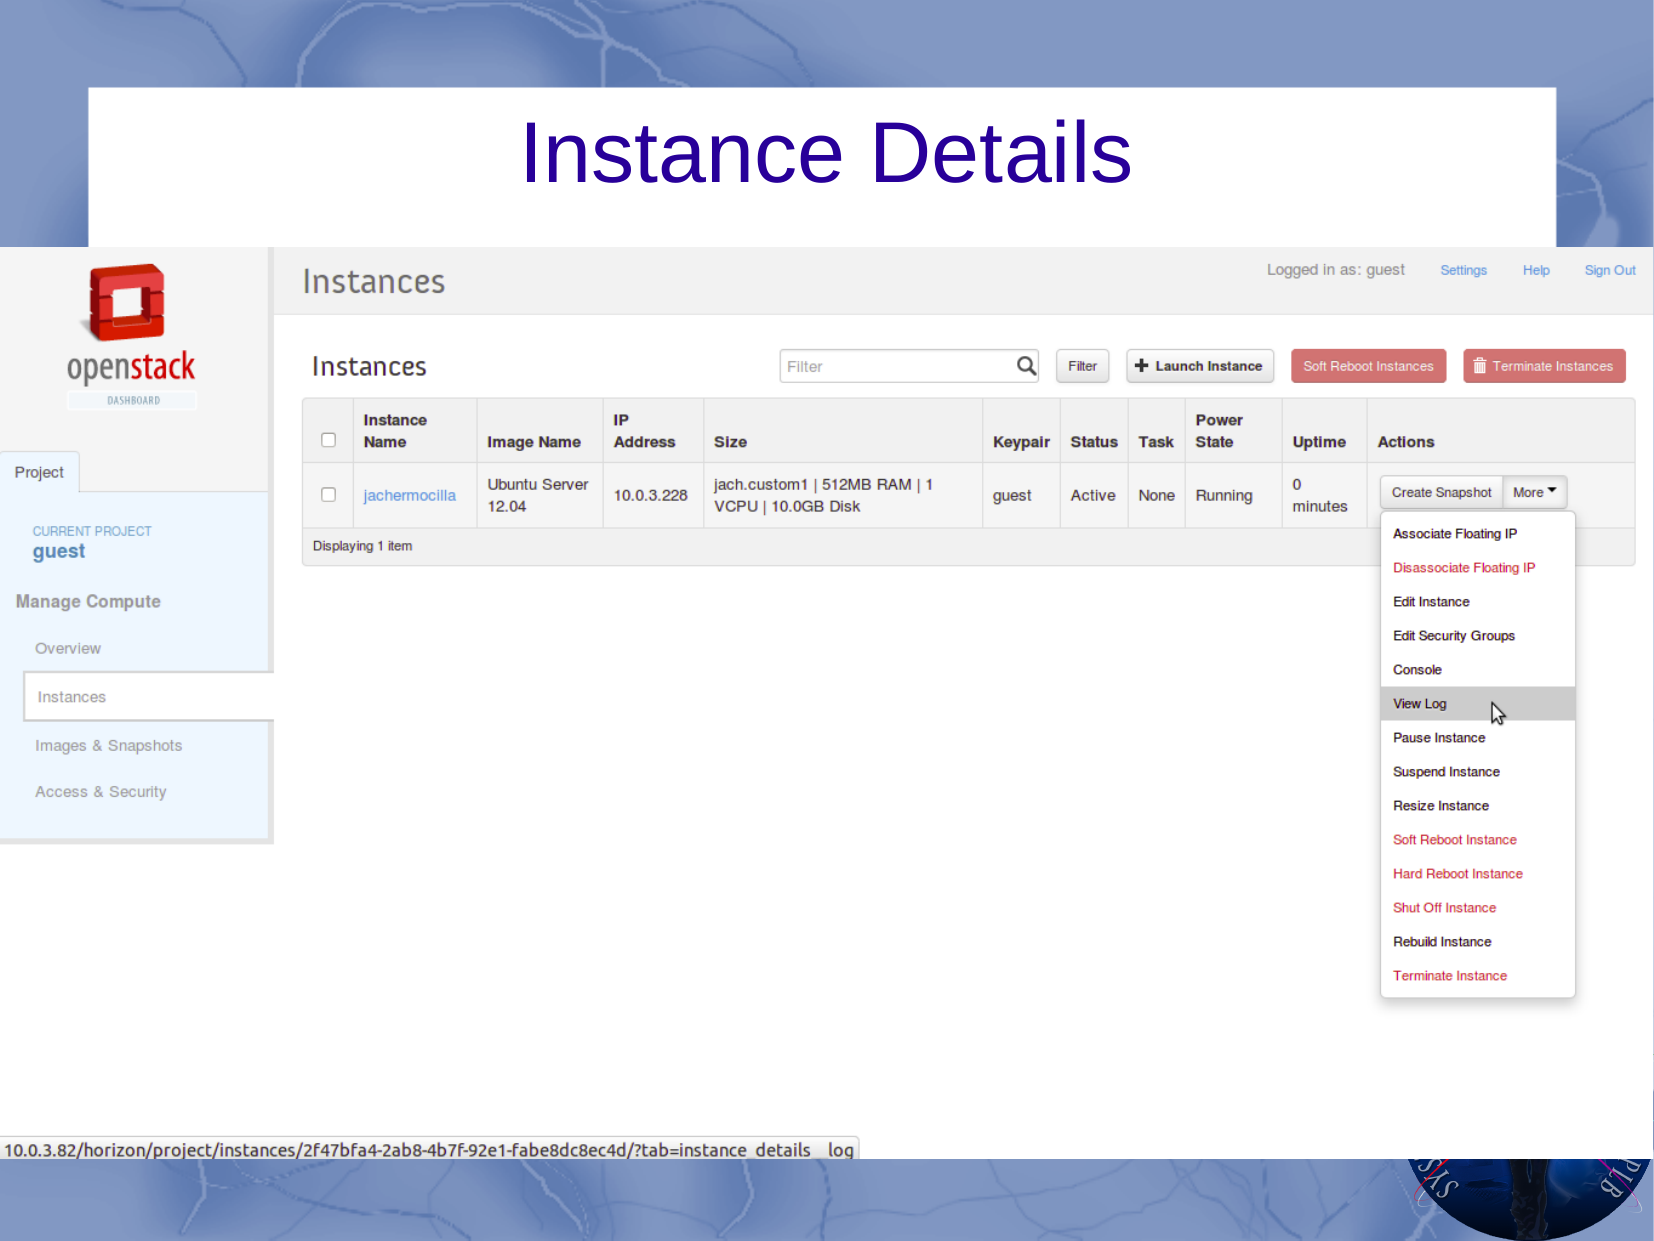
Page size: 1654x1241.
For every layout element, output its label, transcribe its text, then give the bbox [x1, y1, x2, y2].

picture [0, 0, 1654, 1241]
title Instance Details [82, 49, 1571, 247]
